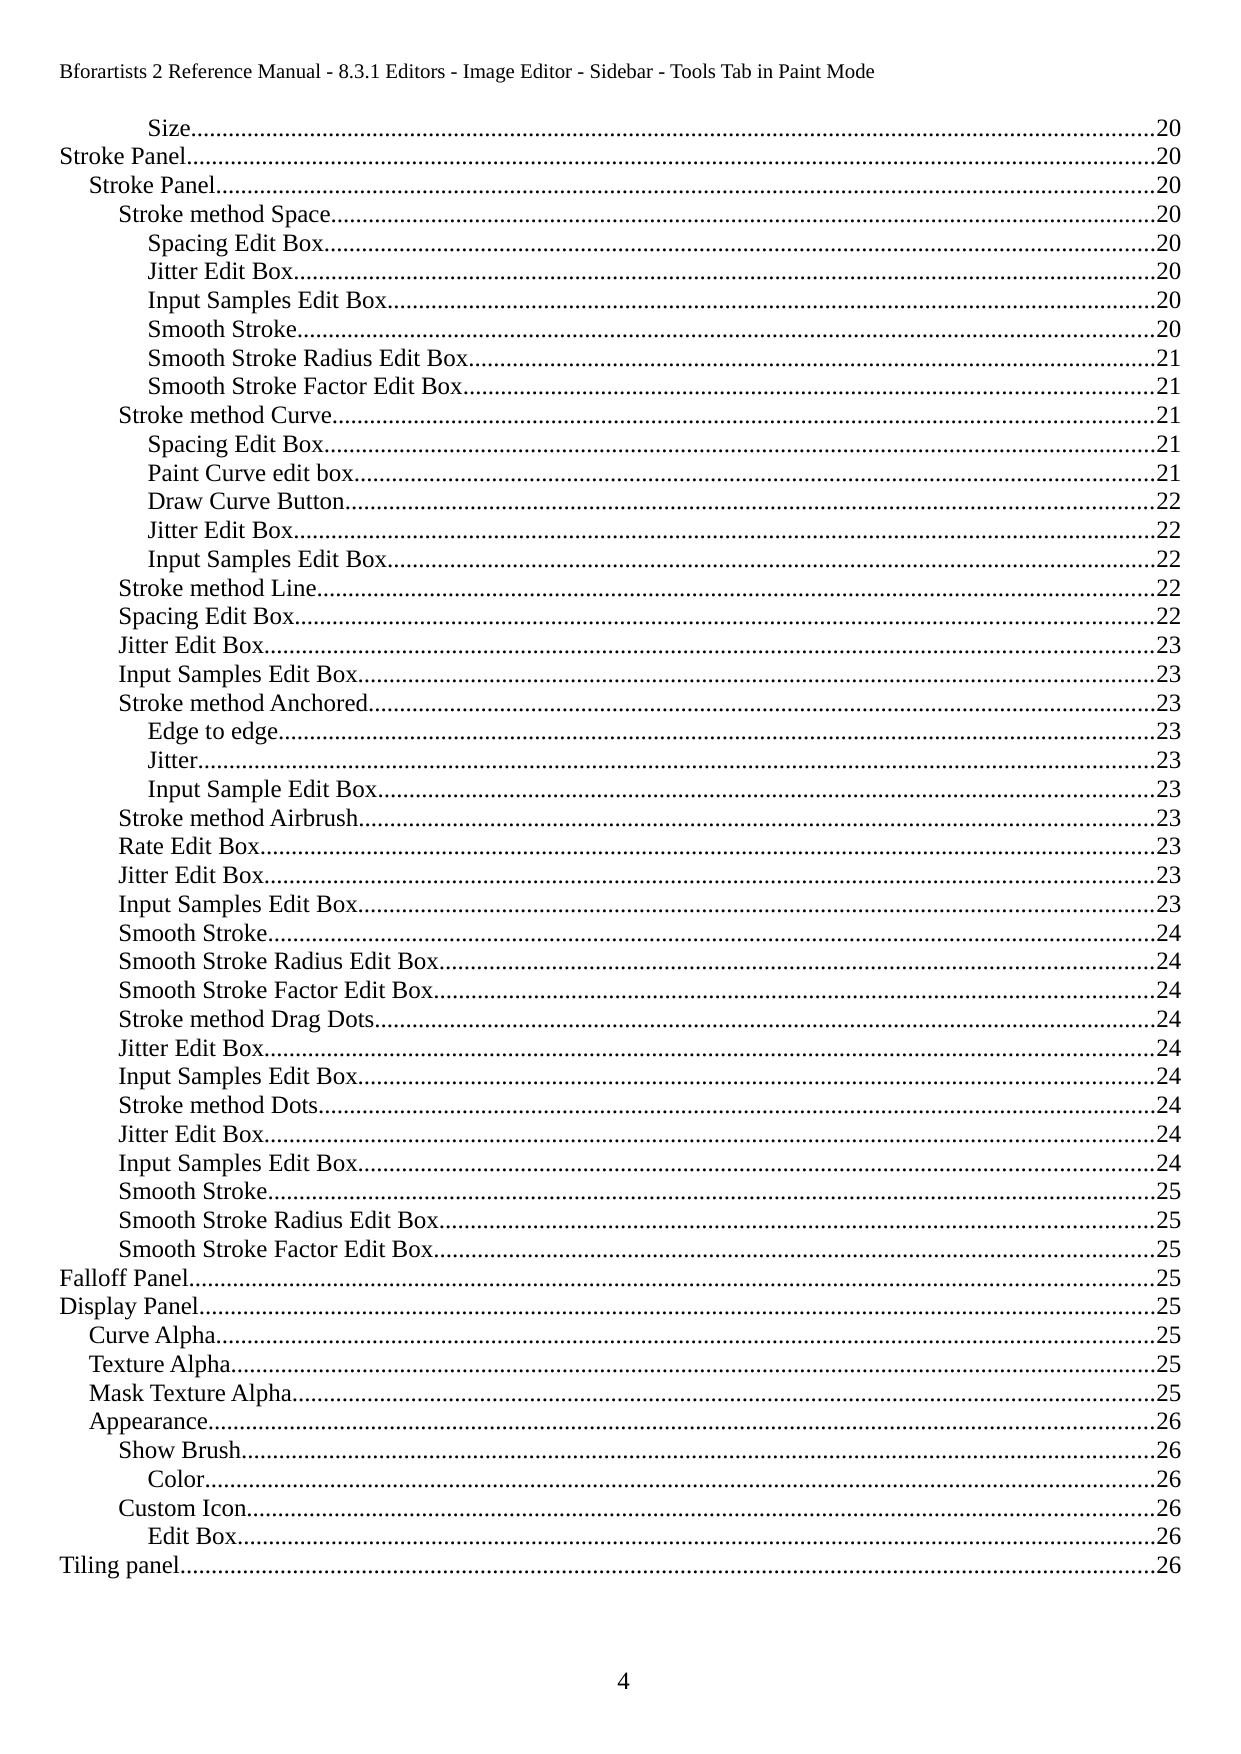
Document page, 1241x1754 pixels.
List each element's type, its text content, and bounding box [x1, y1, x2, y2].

text Show Brush 26 [118, 1435, 1181, 1464]
text Paint Curve edit box 21 [147, 458, 1181, 486]
text Input Samples Edit Box 23 [118, 889, 1181, 918]
text Input Sample Edit Box 23 [147, 774, 1181, 803]
text Stroke method Curve 21 [118, 400, 1181, 429]
text Spacing Edit Box 20 [147, 228, 1181, 256]
text Stroke method Anchored 23 [118, 688, 1181, 716]
text Appearance 26 [88, 1406, 1181, 1435]
text Jitter Edit Box 20 [147, 256, 1181, 285]
text Edge to edge 23 [147, 716, 1181, 745]
text Smooth Stroke Factor Edit Box 25 [118, 1234, 1181, 1263]
text Input Samples Edit Box 24 [118, 1148, 1181, 1176]
text Smooth Stroke 25 [118, 1176, 1181, 1205]
text Stroke method Line 22 [118, 573, 1181, 601]
text Smooth Stroke Radius Edit Box 24 [118, 946, 1181, 975]
text Spacing Edit Box 22 [118, 601, 1181, 630]
text Texture Alpha 25 [88, 1349, 1181, 1378]
text Input Samples Edit Box 24 [118, 1061, 1181, 1090]
text Smooth Stroke 20 [147, 314, 1181, 343]
text Rate Edit Box 23 [118, 831, 1181, 860]
text Stroke Panel 20 [88, 170, 1181, 199]
text Stroke method Airbrush 23 [118, 803, 1181, 831]
text Smooth Stroke Radius Edit Box 25 [118, 1205, 1181, 1234]
text Tiling panel 26 [59, 1550, 1181, 1579]
text Color 26 [147, 1464, 1181, 1493]
text Edit Box 26 [147, 1521, 1181, 1550]
text Input Samples Edit Box 20 [147, 285, 1181, 314]
text Mask Texture Alpha 25 [88, 1378, 1181, 1406]
text Jitter Edit Box 24 [118, 1033, 1181, 1061]
text Smooth Stroke 24 [118, 918, 1181, 946]
text Draw Curve Button 22 [147, 486, 1181, 515]
text Jitter Edit Box 24 [118, 1119, 1181, 1148]
text Jitter 23 [147, 745, 1181, 774]
text Input Samples Edit Box 23 [118, 659, 1181, 688]
text Falloff Panel 25 [59, 1263, 1181, 1291]
text Custom Icon 26 [118, 1493, 1181, 1521]
text Jitter Edit Box 22 [147, 515, 1181, 544]
text Stroke Panel 20 [59, 141, 1181, 170]
text Stroke method Dots 24 [118, 1090, 1181, 1119]
text Display Panel 25 [59, 1291, 1181, 1320]
text Input Samples Edit Box 22 [147, 544, 1181, 573]
text Curve Alpha 25 [88, 1320, 1181, 1349]
text Jitter Edit Box 23 [118, 860, 1181, 889]
text Smooth Stroke Factor Edit Box 24 [118, 975, 1181, 1004]
text Smooth Stroke Factor Edit Box 21 [147, 371, 1181, 400]
text Stroke method Drag Dots 24 [118, 1004, 1181, 1033]
text Smooth Stroke Radius Edit Box 21 [147, 343, 1181, 371]
text Jitter Edit Box 23 [118, 630, 1181, 659]
text Size 20 [147, 113, 1181, 141]
text Stroke method Space 20 [118, 199, 1181, 228]
text Spacing Edit Box 21 [147, 429, 1181, 458]
